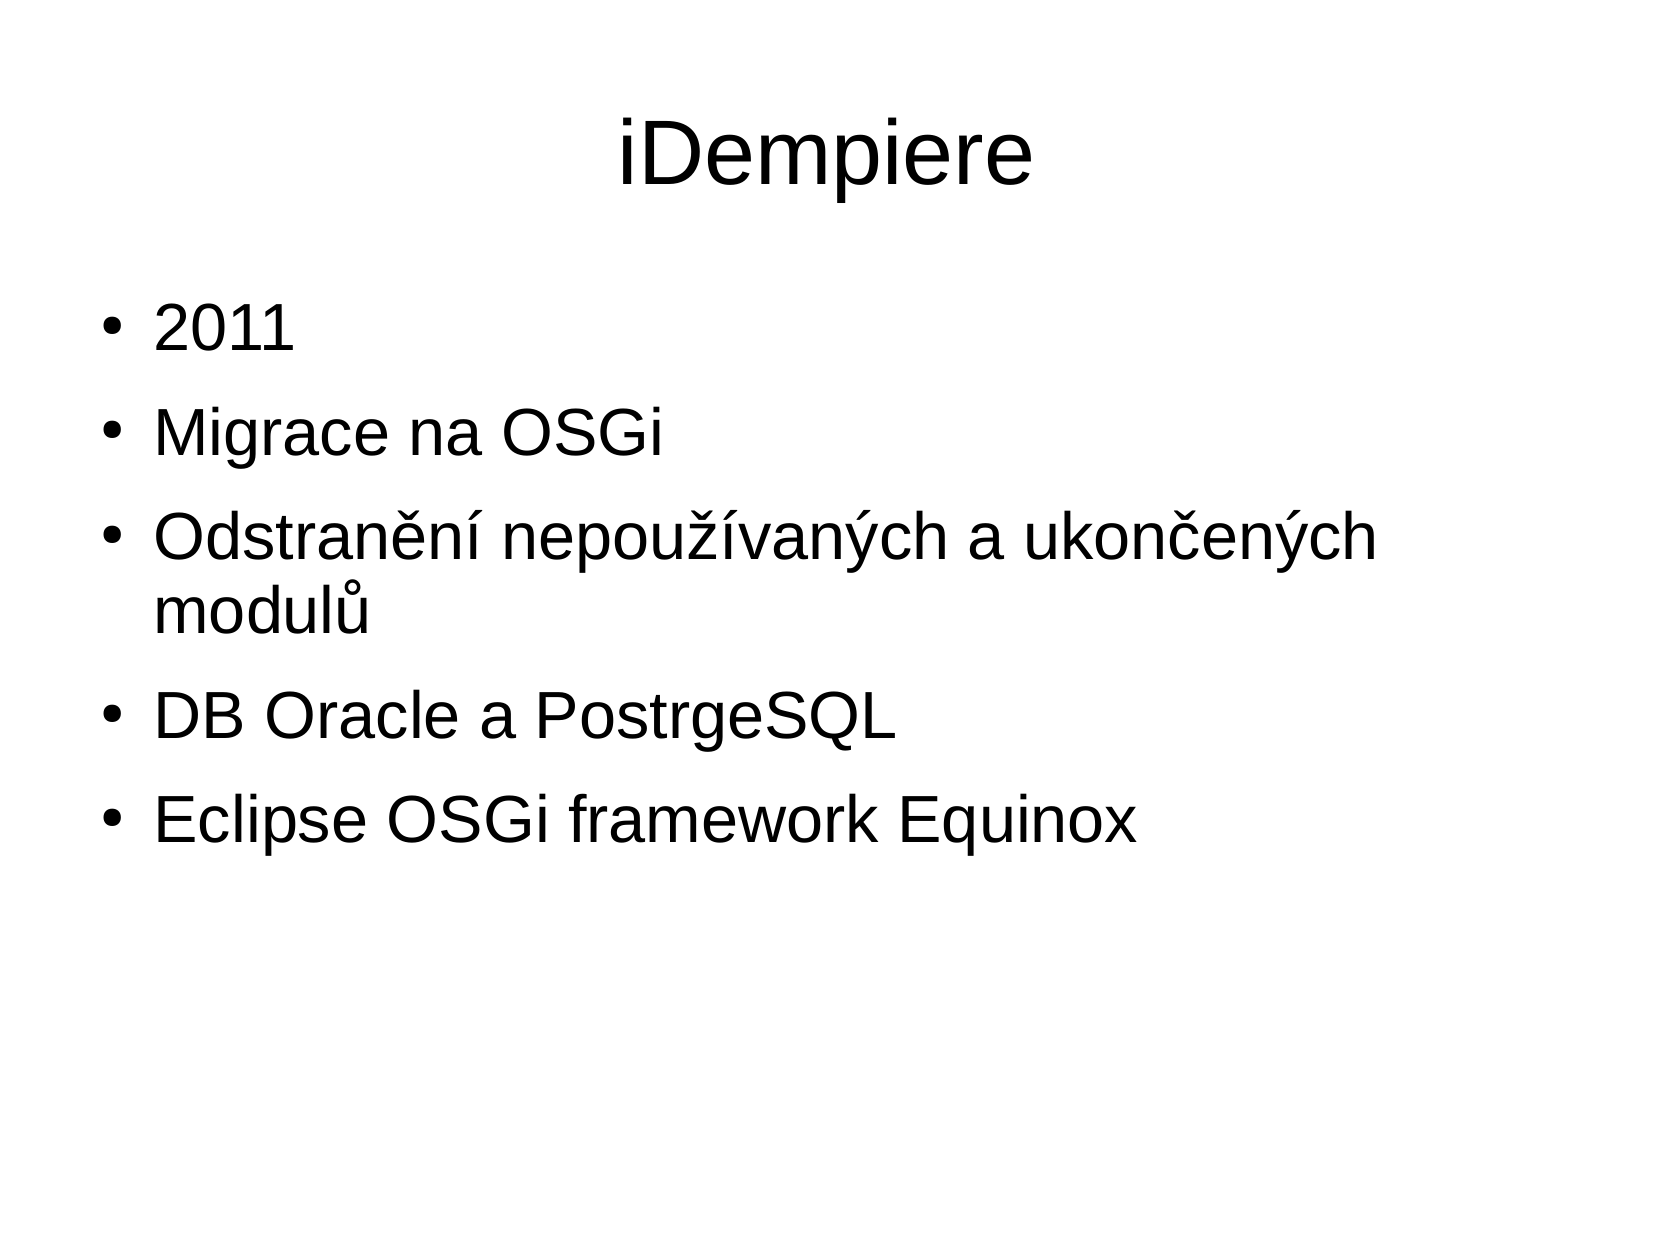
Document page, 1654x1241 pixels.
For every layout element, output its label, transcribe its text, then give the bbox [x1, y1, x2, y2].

list 2011 Migrace na OSGi Odstranění nepoužívaných a ukončených modulů DB Oracle a PostrgeSQL Eclipse OSGi framework Equinox [82, 290, 1571, 1109]
title iDempiere [82, 49, 1571, 257]
